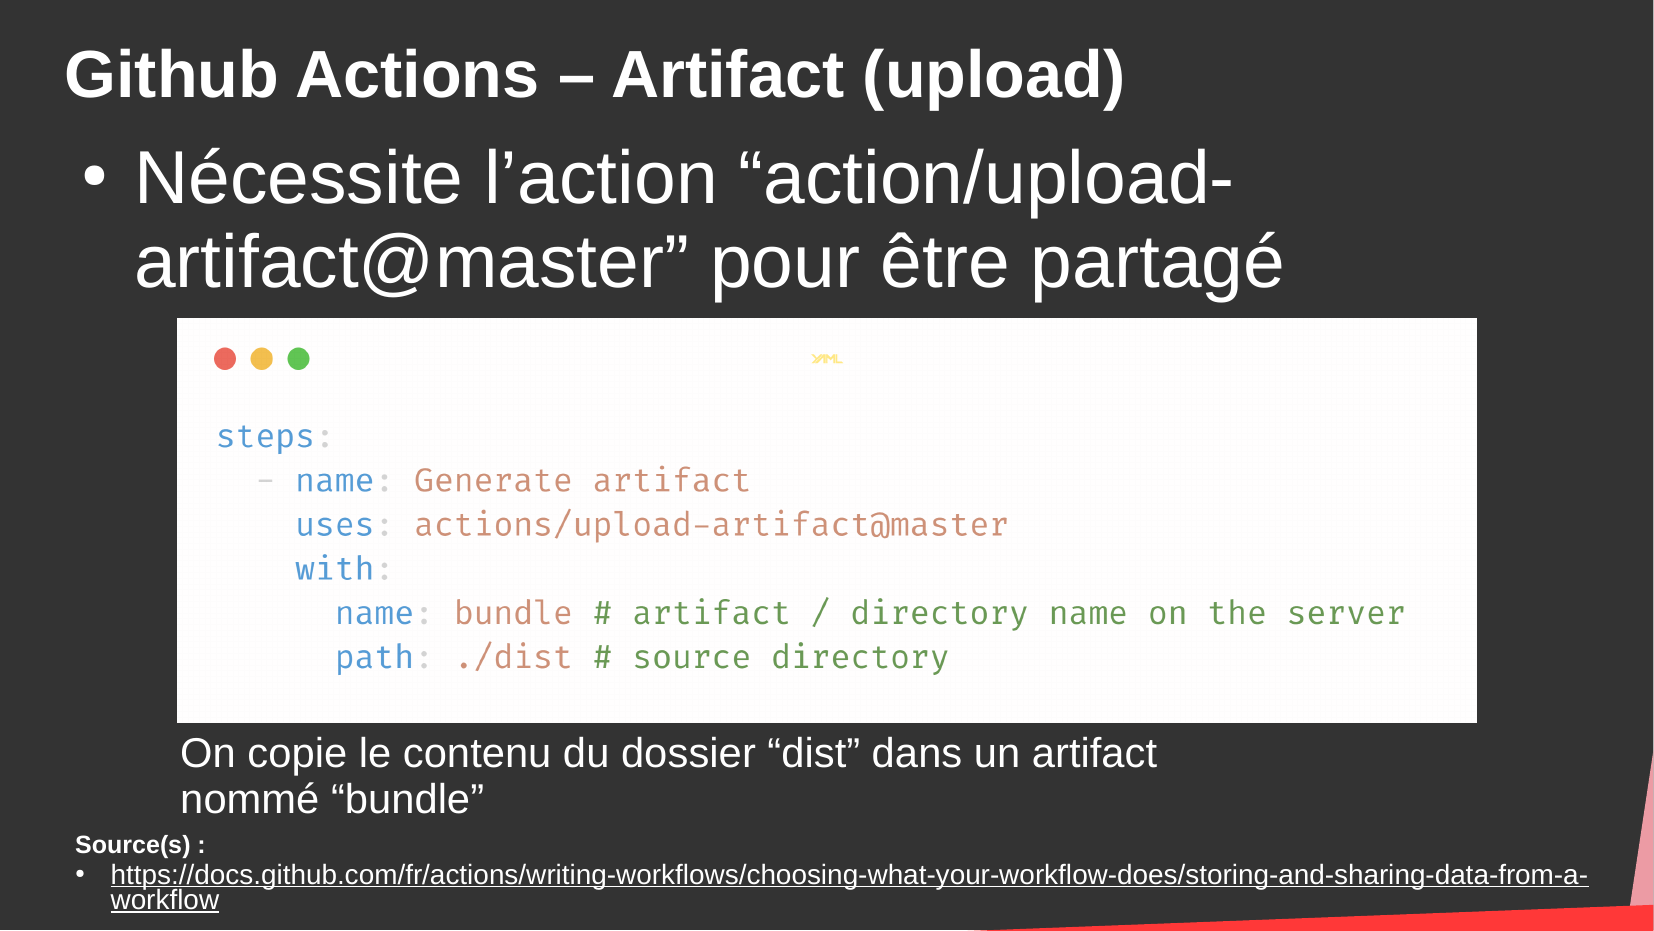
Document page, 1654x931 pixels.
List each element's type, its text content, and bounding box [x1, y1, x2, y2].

text_box [967, 746, 1654, 931]
text_box On copie le contenu du dossier “dist” dans un artifact nommé “bundle” [165, 722, 1300, 831]
title Github Actions – Artifact (upload) [64, 37, 1471, 113]
list Nécessite l’action “action/upload-artifact@master” pour être partagé [63, 135, 1542, 355]
text_box Source(s) : https://docs.github.com/fr/actions/writing-workflows/choosing-what-your-workflow-does/storing-and-sharing-data-from-a-workflow [60, 791, 1607, 898]
picture [177, 318, 1477, 723]
